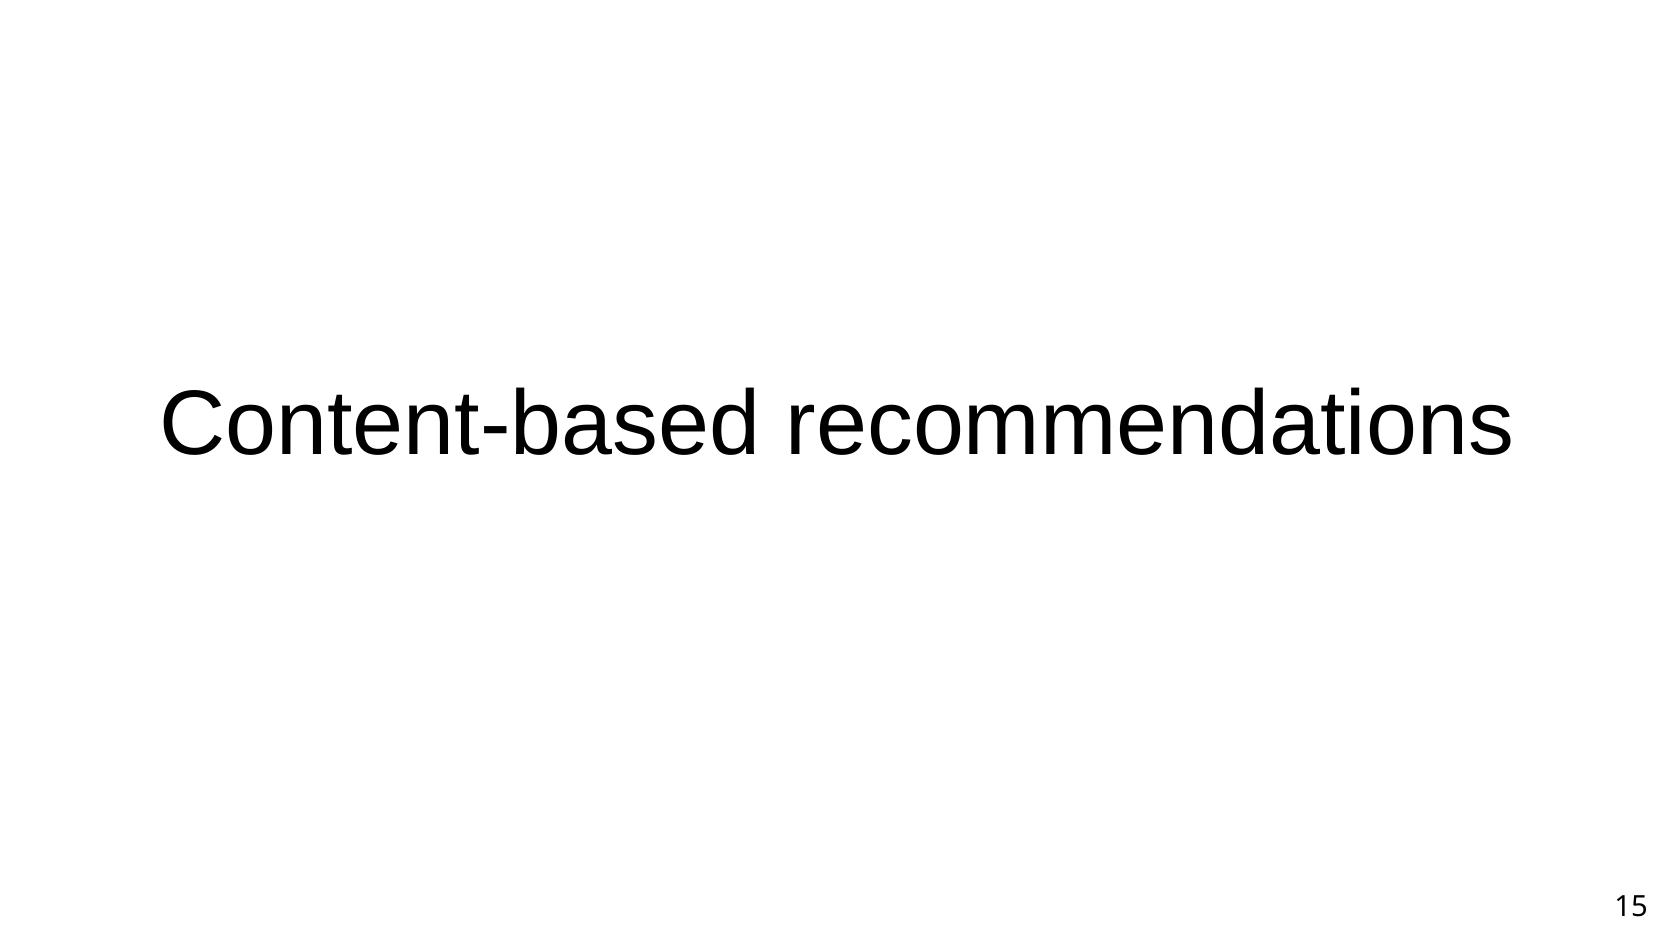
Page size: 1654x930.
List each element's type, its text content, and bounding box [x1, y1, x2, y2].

title Content-based recommendations [93, 344, 1582, 501]
